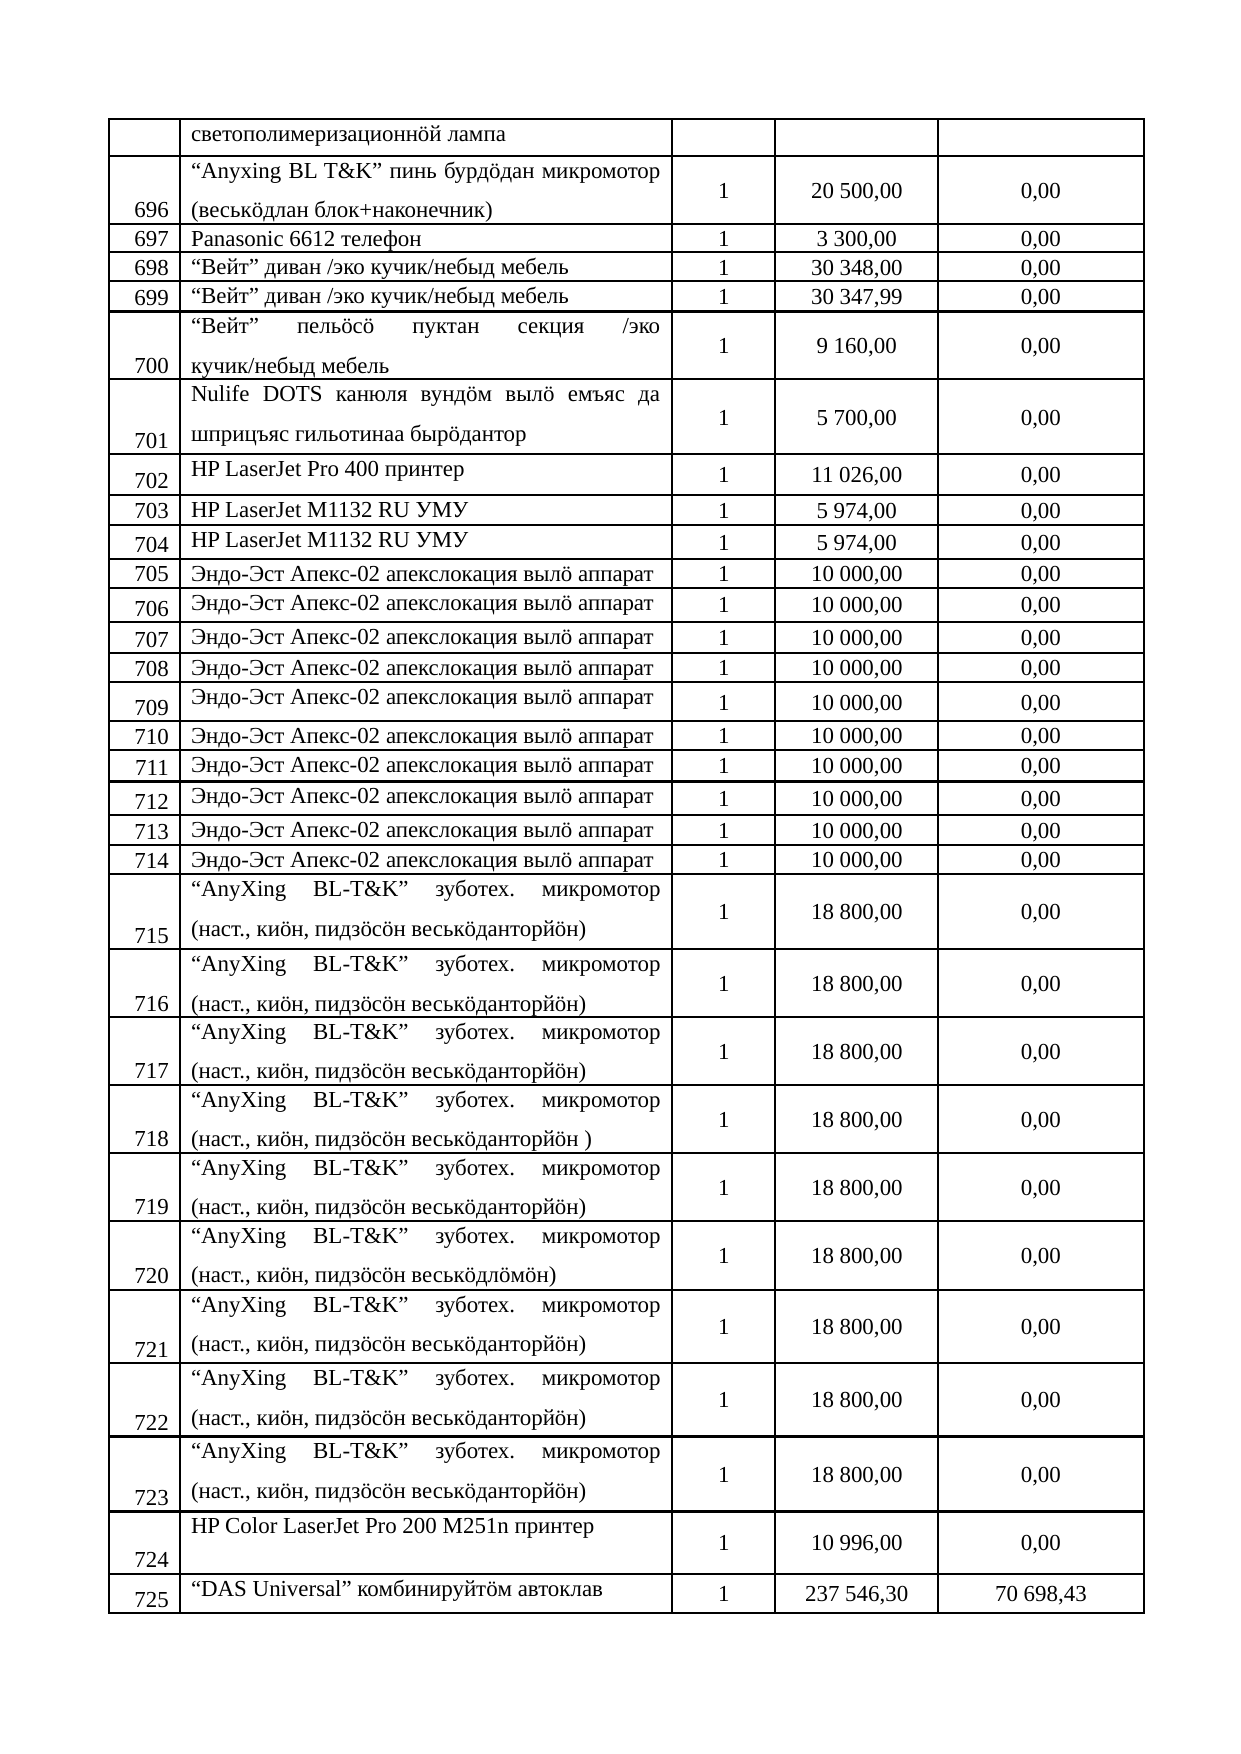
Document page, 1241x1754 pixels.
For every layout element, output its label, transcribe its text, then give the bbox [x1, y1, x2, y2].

table_cell 0,00 [939, 875, 1143, 948]
table_cell Panasonic 6612 телефон [181, 225, 671, 251]
table_cell 0,00 [939, 783, 1143, 814]
table_cell 703 [110, 496, 179, 524]
table_cell 0,00 [939, 623, 1143, 652]
table_cell 11 026,00 [776, 455, 937, 494]
table_cell 18 800,00 [776, 1222, 937, 1288]
table_cell 10 000,00 [776, 560, 937, 587]
table_cell 714 [110, 846, 179, 873]
table_cell 705 [110, 560, 179, 587]
table_cell 0,00 [939, 722, 1143, 749]
table_cell 0,00 [939, 1154, 1143, 1220]
table_cell 0,00 [939, 225, 1143, 251]
table_cell 1 [673, 1438, 774, 1510]
table_cell 1 [673, 589, 774, 621]
table_cell 18 800,00 [776, 950, 937, 1016]
table_cell 721 [110, 1291, 179, 1362]
table_cell 718 [110, 1086, 179, 1152]
table_cell Эндо-Эст Апекс-02 апекслокация вылӧ аппарат [181, 722, 671, 749]
table_cell “Вейт” диван /эко кучик/небыд мебель [181, 282, 671, 310]
table_cell “AnyXing BL-T&K” зуботех. микромотор (наст., киӧн, пидзӧсӧн веськӧданторйӧн) [181, 1364, 671, 1435]
table_cell 1 [673, 846, 774, 873]
table_cell Эндо-Эст Апекс-02 апекслокация вылӧ аппарат [181, 683, 671, 720]
table_cell 1 [673, 1513, 774, 1573]
table_cell 18 800,00 [776, 1438, 937, 1510]
table_cell 1 [673, 783, 774, 814]
table_cell 696 [110, 157, 179, 223]
table_cell 0,00 [939, 654, 1143, 681]
table_cell 1 [673, 875, 774, 948]
table_cell 701 [110, 380, 179, 453]
table_cell Эндо-Эст Апекс-02 апекслокация вылӧ аппарат [181, 560, 671, 587]
table_cell 1 [673, 1575, 774, 1612]
table_cell HP LaserJet M1132 RU УМУ [181, 496, 671, 524]
table_cell 1 [673, 816, 774, 844]
table_cell 10 000,00 [776, 846, 937, 873]
table_cell Эндо-Эст Апекс-02 апекслокация вылӧ аппарат [181, 816, 671, 844]
table_cell 722 [110, 1364, 179, 1435]
table_cell 1 [673, 1018, 774, 1084]
table_cell 0,00 [939, 1513, 1143, 1573]
table_cell 702 [110, 455, 179, 494]
table_cell 711 [110, 751, 179, 780]
table_cell “Вейт” пельӧсӧ пуктан секция /эко кучик/небыд мебель [181, 313, 671, 378]
table_cell 10 000,00 [776, 722, 937, 749]
table_cell 1 [673, 623, 774, 652]
table_cell 1 [673, 1222, 774, 1288]
table_cell 3 300,00 [776, 225, 937, 251]
table_cell 697 [110, 225, 179, 251]
table_cell HP LaserJet M1132 RU УМУ [181, 526, 671, 558]
table_cell 725 [110, 1575, 179, 1612]
table_cell 717 [110, 1018, 179, 1084]
table_cell 10 000,00 [776, 783, 937, 814]
table_cell Эндо-Эст Апекс-02 апекслокация вылӧ аппарат [181, 654, 671, 681]
table_cell “AnyXing BL-T&K” зуботех. микромотор (наст., киӧн, пидзӧсӧн веськӧданторйӧн) [181, 875, 671, 948]
table_cell 237 546,30 [776, 1575, 937, 1612]
table_cell 10 000,00 [776, 589, 937, 621]
table_cell 700 [110, 313, 179, 378]
table_cell “AnyXing BL-T&K” зуботех. микромотор (наст., киӧн, пидзӧсӧн веськӧданторйӧн ) [181, 1086, 671, 1152]
table_cell 716 [110, 950, 179, 1016]
table_cell 0,00 [939, 816, 1143, 844]
table_cell [939, 120, 1143, 155]
table_cell 30 348,00 [776, 253, 937, 280]
table_cell 1 [673, 496, 774, 524]
table_cell “AnyXing BL-T&K” зуботех. микромотор (наст., киӧн, пидзӧсӧн веськӧданторйӧн) [181, 1018, 671, 1084]
table_cell 1 [673, 722, 774, 749]
table_cell 713 [110, 816, 179, 844]
table_cell 1 [673, 313, 774, 378]
table_cell 698 [110, 253, 179, 280]
table_cell 0,00 [939, 1438, 1143, 1510]
table_cell 0,00 [939, 380, 1143, 453]
table_cell 708 [110, 654, 179, 681]
table_cell 707 [110, 623, 179, 652]
table_cell 0,00 [939, 950, 1143, 1016]
table_cell 0,00 [939, 846, 1143, 873]
table_cell 70 698,43 [939, 1575, 1143, 1612]
table_cell 0,00 [939, 282, 1143, 310]
table_cell 18 800,00 [776, 1154, 937, 1220]
table_cell 0,00 [939, 1364, 1143, 1435]
table_cell 1 [673, 1086, 774, 1152]
table_cell 10 000,00 [776, 623, 937, 652]
table_cell “AnyXing BL-T&K” зуботех. микромотор (наст., киӧн, пидзӧсӧн веськӧданторйӧн) [181, 1154, 671, 1220]
table_cell 0,00 [939, 751, 1143, 780]
table_cell Nulife DOTS канюля вундӧм вылӧ емъяс да шприцъяс гильотинаа бырӧдантор [181, 380, 671, 453]
table_cell 20 500,00 [776, 157, 937, 223]
table_cell 10 000,00 [776, 816, 937, 844]
table_cell [110, 120, 179, 155]
table_cell HP LaserJet Pro 400 принтер [181, 455, 671, 494]
table_cell 724 [110, 1513, 179, 1573]
table_cell “AnyXing BL-T&K” зуботех. микромотор (наст., киӧн, пидзӧсӧн веськӧданторйӧн) [181, 1438, 671, 1510]
table_cell 1 [673, 526, 774, 558]
table_cell 1 [673, 455, 774, 494]
table_cell 1 [673, 380, 774, 453]
table_cell 0,00 [939, 1222, 1143, 1288]
table_cell “Вейт” диван /эко кучик/небыд мебель [181, 253, 671, 280]
table_cell 18 800,00 [776, 1364, 937, 1435]
table_cell 10 000,00 [776, 683, 937, 720]
table_cell 10 000,00 [776, 654, 937, 681]
table_cell 1 [673, 560, 774, 587]
table_cell 709 [110, 683, 179, 720]
table_cell 0,00 [939, 1291, 1143, 1362]
table_cell Эндо-Эст Апекс-02 апекслокация вылӧ аппарат [181, 751, 671, 780]
table_cell 0,00 [939, 313, 1143, 378]
table_cell 715 [110, 875, 179, 948]
table_cell 0,00 [939, 455, 1143, 494]
table_cell 1 [673, 751, 774, 780]
table_cell 704 [110, 526, 179, 558]
table_cell 18 800,00 [776, 1018, 937, 1084]
table_cell Эндо-Эст Апекс-02 апекслокация вылӧ аппарат [181, 783, 671, 814]
table_cell 710 [110, 722, 179, 749]
table_cell 0,00 [939, 526, 1143, 558]
table_cell 0,00 [939, 560, 1143, 587]
table_cell 0,00 [939, 496, 1143, 524]
table_cell “AnyXing BL-T&K” зуботех. микромотор (наст., киӧн, пидзӧсӧн веськӧданторйӧн) [181, 1291, 671, 1362]
table_cell 0,00 [939, 253, 1143, 280]
table_cell 1 [673, 1364, 774, 1435]
table_cell 1 [673, 950, 774, 1016]
table_cell 0,00 [939, 589, 1143, 621]
table_cell Эндо-Эст Апекс-02 апекслокация вылӧ аппарат [181, 846, 671, 873]
table_cell 0,00 [939, 1018, 1143, 1084]
table_cell 10 000,00 [776, 751, 937, 780]
table_cell 0,00 [939, 1086, 1143, 1152]
table_cell 1 [673, 225, 774, 251]
table_cell светополимеризационнӧй лампа [181, 120, 671, 155]
table_cell 18 800,00 [776, 1086, 937, 1152]
table_cell 1 [673, 1291, 774, 1362]
table_cell 18 800,00 [776, 875, 937, 948]
table_cell 720 [110, 1222, 179, 1288]
table_cell 30 347,99 [776, 282, 937, 310]
table_cell 1 [673, 157, 774, 223]
table_cell 699 [110, 282, 179, 310]
table_cell 712 [110, 783, 179, 814]
table_cell 719 [110, 1154, 179, 1220]
table_cell “AnyXing BL-T&K” зуботех. микромотор (наст., киӧн, пидзӧсӧн веськӧдлӧмӧн) [181, 1222, 671, 1288]
table_cell 1 [673, 1154, 774, 1220]
table_cell 9 160,00 [776, 313, 937, 378]
table_cell 1 [673, 282, 774, 310]
table_cell 0,00 [939, 157, 1143, 223]
table_cell 10 996,00 [776, 1513, 937, 1573]
table_cell 5 974,00 [776, 496, 937, 524]
table_cell “AnyXing BL-T&K” зуботех. микромотор (наст., киӧн, пидзӧсӧн веськӧданторйӧн) [181, 950, 671, 1016]
table_cell 723 [110, 1438, 179, 1510]
table_cell “DAS Universal” комбинируйтӧм автоклав [181, 1575, 671, 1612]
table_cell 1 [673, 683, 774, 720]
table_cell Эндо-Эст Апекс-02 апекслокация вылӧ аппарат [181, 589, 671, 621]
table_cell HP Color LaserJet Pro 200 M251n принтер [181, 1513, 671, 1573]
table_cell [673, 120, 774, 155]
table_cell 706 [110, 589, 179, 621]
table_cell “Anyxing BL T&K” пинь бурдӧдан микромотор (веськӧдлан блок+наконечник) [181, 157, 671, 223]
table_cell 1 [673, 654, 774, 681]
table_cell 0,00 [939, 683, 1143, 720]
table_cell 5 974,00 [776, 526, 937, 558]
table_cell 1 [673, 253, 774, 280]
table_cell [776, 120, 937, 155]
table_cell 18 800,00 [776, 1291, 937, 1362]
table_cell Эндо-Эст Апекс-02 апекслокация вылӧ аппарат [181, 623, 671, 652]
table_cell 5 700,00 [776, 380, 937, 453]
